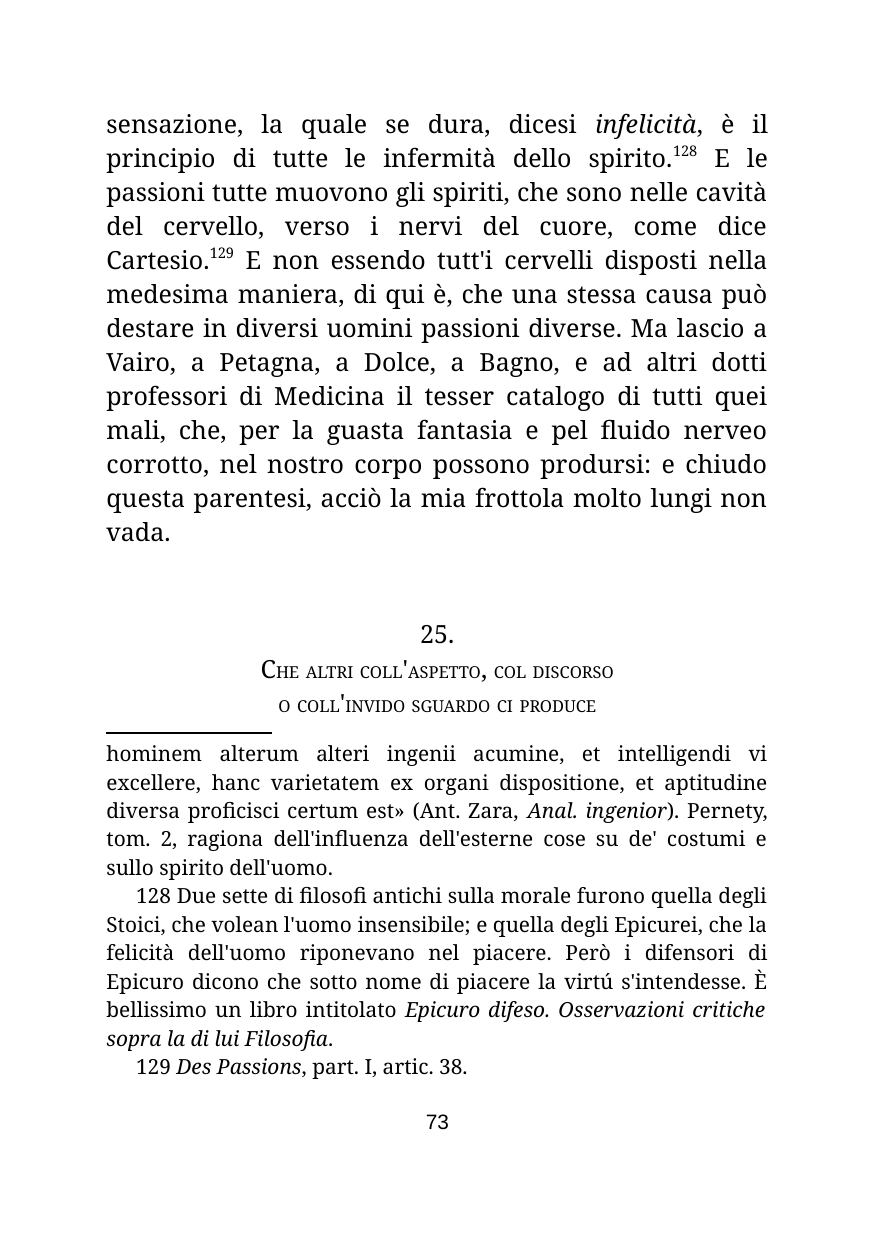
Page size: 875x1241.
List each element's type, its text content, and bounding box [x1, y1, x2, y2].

text 25. [106, 617, 768, 651]
text Due sette di filosofi antichi sulla morale furono quella degli Stoici, che volean l'uomo insensibile; e quella degli Epicurei, che la felicità dell'uomo riponevano nel piacere. Però i difensori di Epicuro dicono che sotto nome di piacere la virtú s'intendesse. È bellissimo un libro intitolato Epicuro difeso. Osservazioni critiche sopra la di lui Filosofia. [106, 881, 768, 1052]
text Des Passions, part. I, artic. 38. [106, 1052, 768, 1081]
text hominem alterum alteri ingenii acumine, et intelligendi vi excellere, hanc varietatem ex organi dispositione, et aptitudine diversa proficisci certum est» (Ant. Zara, Anal. ingenior). Pernety, tom. 2, ragiona dell'influenza dell'esterne cose su de' costumi e sullo spirito dell'uomo. [106, 739, 768, 881]
text Che altri coll'aspetto, col discorso o coll'invido sguardo ci produce [106, 651, 768, 719]
text sensazione, la quale se dura, dicesi infelicità, è il principio di tutte le infermità dello spirito. E le passioni tutte muovono gli spiriti, che sono nelle cavità del cervello, verso i nervi del cuore, come dice Cartesio. E non essendo tutt'i cervelli disposti nella medesima maniera, di qui è, che una stessa causa può destare in diversi uomini passioni diverse. Ma lascio a Vairo, a Petagna, a Dolce, a Bagno, e ad altri dotti professori di Medicina il tesser catalogo di tutti quei mali, che, per la guasta fantasia e pel fluido nerveo corrotto, nel nostro corpo possono prodursi: e chiudo questa parentesi, acciò la mia frottola molto lungi non vada. [106, 106, 768, 549]
